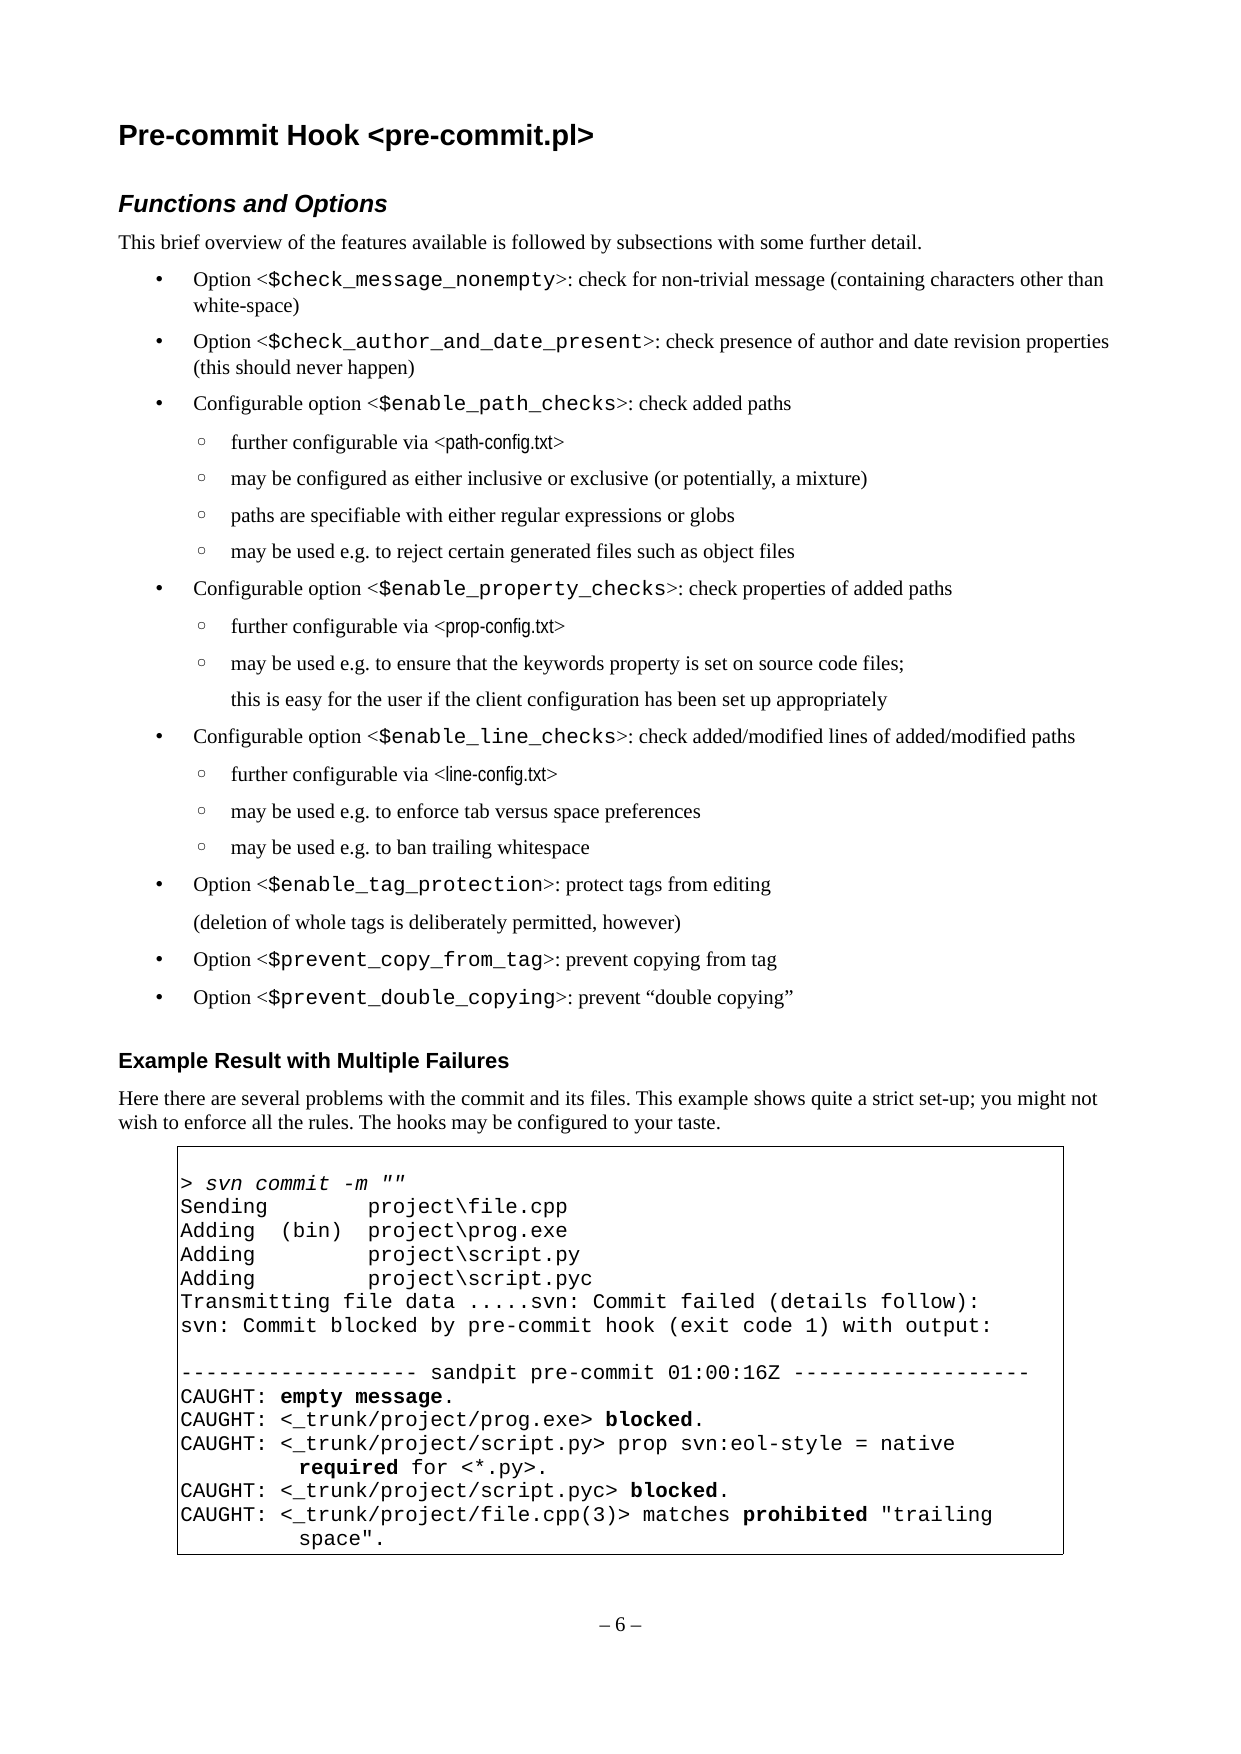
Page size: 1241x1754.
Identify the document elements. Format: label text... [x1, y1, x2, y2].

text Adding (bin) project\prog.exe [178, 1217, 1063, 1241]
text CAUGHT: <_trunk/project/script.pyc> blocked. [178, 1477, 1063, 1501]
list this is easy for the user if the client configuration has been set up appropriately [193, 687, 1122, 711]
list may be used e.g. to ban trailing whitespace [193, 835, 1122, 859]
text Sending project\file.cpp [178, 1193, 1063, 1217]
list may be configured as either inclusive or exclusive (or potentially, a mixture) [193, 466, 1122, 490]
text CAUGHT: <_trunk/project/file.cpp(3)> matches prohibited "trailing space". [178, 1501, 1063, 1554]
subtitle Functions and Options [118, 189, 1122, 218]
list further configurable via <path-config.txt> [193, 429, 1122, 454]
list Option <$prevent_double_copying>: prevent “double copying” [156, 985, 1122, 1010]
subtitle Example Result with Multiple Failures [118, 1048, 1122, 1073]
list Option <$enable_tag_protection>: protect tags from editing [156, 872, 1122, 897]
list Configurable option <$enable_path_checks>: check added paths [156, 391, 1122, 417]
list (deletion of whole tags is deliberately permitted, however) [156, 910, 1122, 934]
text ------------------- sandpit pre-commit 01:00:16Z ------------------- [178, 1359, 1063, 1383]
text This brief overview of the features available is followed by subsections with some further detail. [118, 230, 1122, 254]
list Option <$check_message_nonempty>: check for non-trivial message (containing characters other than white-space) [156, 267, 1122, 317]
list may be used e.g. to enforce tab versus space preferences [193, 798, 1122, 823]
text svn: Commit blocked by pre-commit hook (exit code 1) with output: [178, 1312, 1063, 1338]
list Option <$prevent_copy_from_tag>: prevent copying from tag [156, 946, 1122, 972]
list Option <$check_author_and_date_present>: check presence of author and date revision properties (this should never happen) [156, 329, 1122, 379]
text Adding project\script.py [178, 1241, 1063, 1264]
subtitle Pre-commit Hook <pre-commit.pl> [118, 118, 1122, 152]
text CAUGHT: <_trunk/project/script.py> prop svn:eol-style = native required for <*.py>. [178, 1430, 1063, 1477]
list Configurable option <$enable_property_checks>: check properties of added paths [156, 576, 1122, 602]
list further configurable via <line-config.txt> [193, 762, 1122, 786]
list further configurable via <prop-config.txt> [193, 614, 1122, 638]
list may be used e.g. to ensure that the keywords property is set on source code files; [193, 651, 1122, 675]
text Transmitting file data .....svn: Commit failed (details follow): [178, 1288, 1063, 1312]
list may be used e.g. to reject certain generated files such as object files [193, 539, 1122, 563]
list paths are specifiable with either regular expressions or globs [193, 503, 1122, 527]
text CAUGHT: empty message. [178, 1383, 1063, 1406]
text Here there are several problems with the commit and its files. This example shows quite a strict set-up; you might not wish to enforce all the rules. The hooks may be configured to your taste. [118, 1086, 1122, 1134]
text Adding project\script.pyc [178, 1264, 1063, 1288]
text CAUGHT: <_trunk/project/prog.exe> blocked. [178, 1406, 1063, 1430]
text > svn commit -m "" [178, 1170, 1063, 1193]
list Configurable option <$enable_line_checks>: check added/modified lines of added/modified paths [156, 724, 1122, 749]
